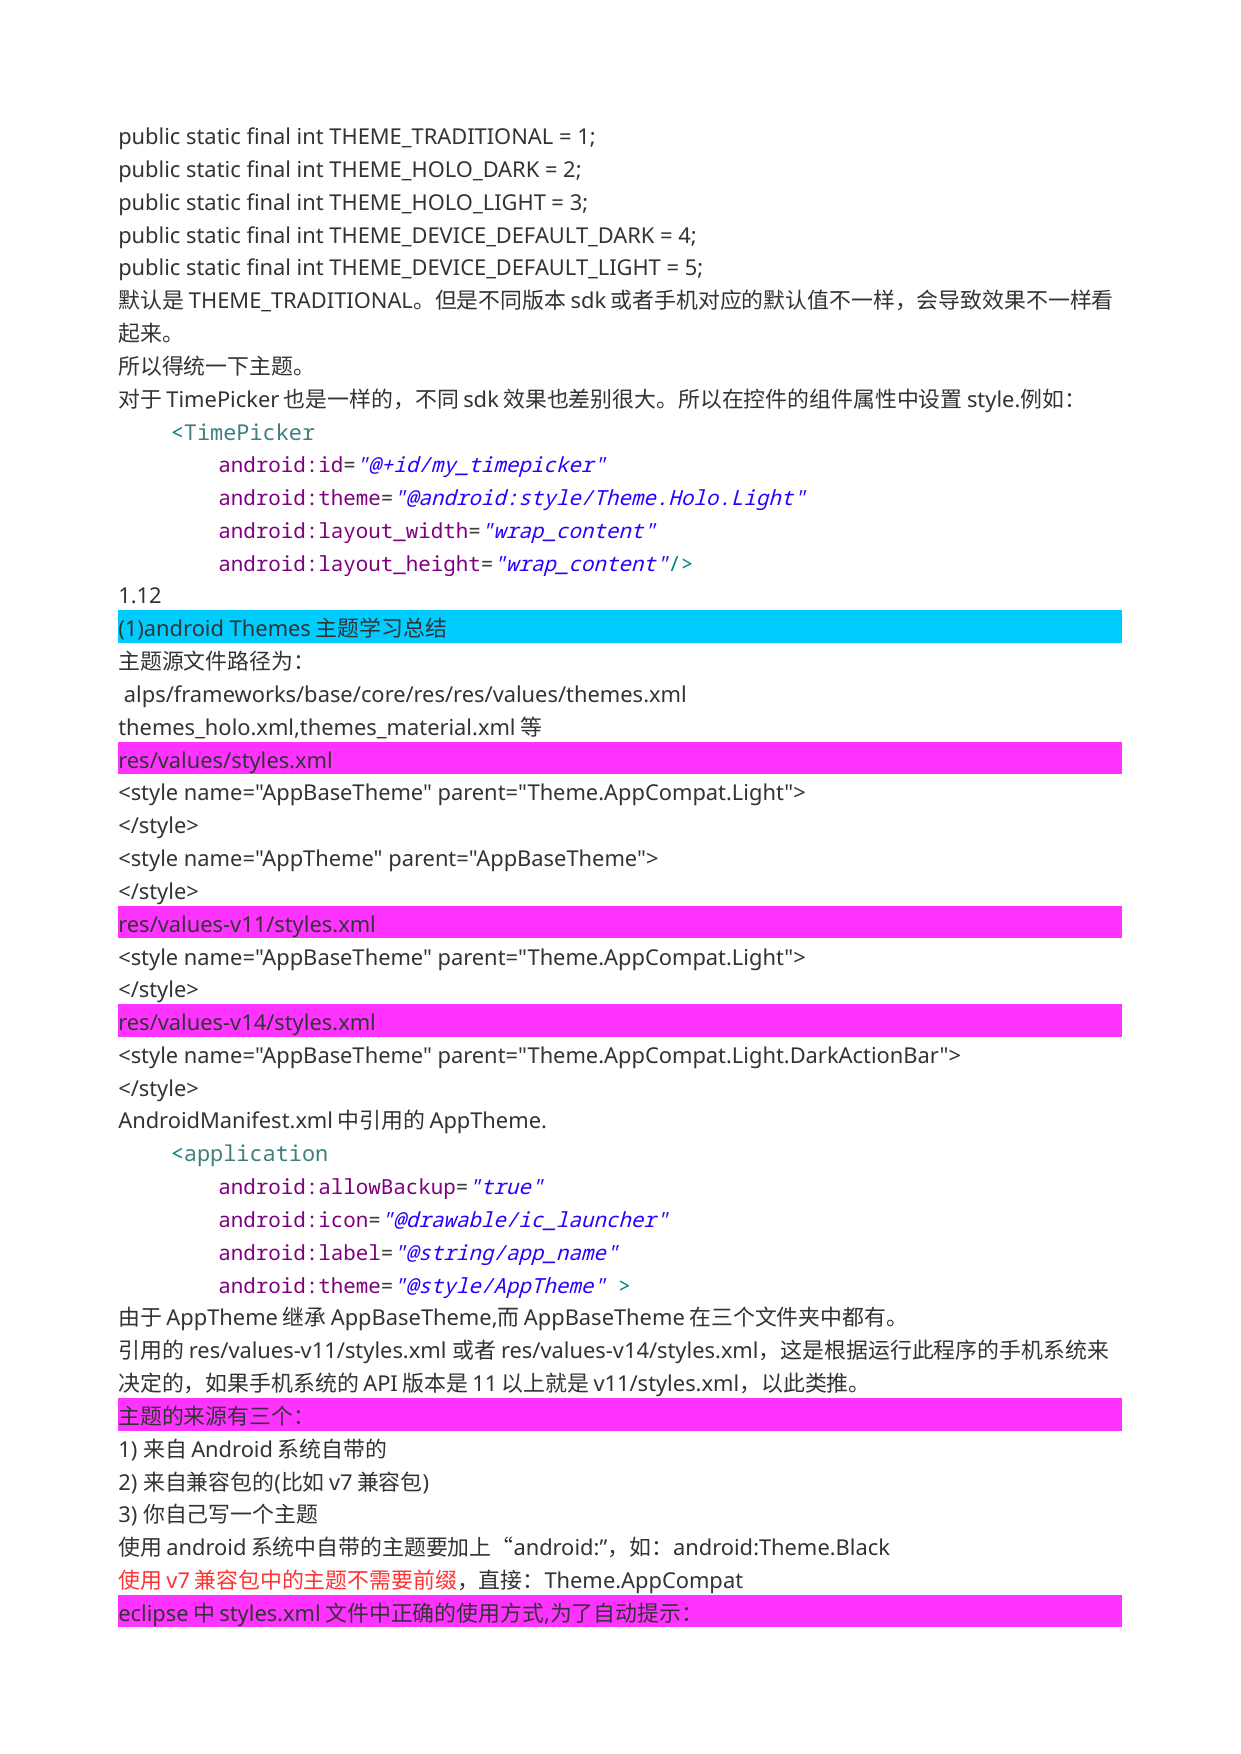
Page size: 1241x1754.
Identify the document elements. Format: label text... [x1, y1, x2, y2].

text android:label="@string/app_name" [118, 1234, 1122, 1267]
text </style> [118, 971, 1122, 1004]
text alps/frameworks/base/core/res/res/values/themes.xml [118, 676, 1122, 709]
text android:layout_height="wrap_content"/> [118, 545, 1122, 577]
text public static final int THEME_HOLO_DARK = 2; [118, 151, 1122, 184]
text 3) 你自己写一个主题 [118, 1496, 1122, 1529]
text public static final int THEME_TRADITIONAL = 1; [118, 118, 1122, 151]
text 默认是 THEME_TRADITIONAL。但是不同版本sdk或者手机对应的默认值不一样，会导致效果不一样看起来。 [118, 282, 1122, 348]
text eclipse中styles.xml文件中正确的使用方式,为了自动提示： [118, 1595, 1122, 1627]
text <style name="AppTheme" parent="AppBaseTheme"> [118, 840, 1122, 873]
text AndroidManifest.xml中引用的AppTheme. [118, 1102, 1122, 1135]
text <style name="AppBaseTheme" parent="Theme.AppCompat.Light"> [118, 774, 1122, 807]
text android:layout_width="wrap_content" [118, 512, 1122, 545]
text 所以得统一下主题。 [118, 348, 1122, 381]
text 主题的来源有三个： [118, 1398, 1122, 1431]
text 使用v7兼容包中的主题不需要前缀，直接：Theme.AppCompat [118, 1562, 1122, 1595]
text <style name="AppBaseTheme" parent="Theme.AppCompat.Light"> [118, 938, 1122, 971]
text 使用android系统中自带的主题要加上“android:”，如：android:Theme.Black [118, 1529, 1122, 1562]
text android:theme="@android:style/Theme.Holo.Light" [118, 479, 1122, 512]
text 由于AppTheme继承AppBaseTheme,而AppBaseTheme在三个文件夹中都有。 [118, 1299, 1122, 1332]
text </style> [118, 873, 1122, 906]
text themes_holo.xml,themes_material.xml等 [118, 709, 1122, 742]
text </style> [118, 1070, 1122, 1102]
text </style> [118, 807, 1122, 840]
text android:icon="@drawable/ic_launcher" [118, 1201, 1122, 1234]
text res/values-v14/styles.xml [118, 1004, 1122, 1037]
text 对于TimePicker也是一样的，不同sdk效果也差别很大。所以在控件的组件属性中设置style.例如： [118, 381, 1122, 413]
text res/values-v11/styles.xml [118, 906, 1122, 938]
text android:theme="@style/AppTheme" > [118, 1267, 1122, 1299]
text <TimePicker [118, 413, 1122, 446]
text android:id="@+id/my_timepicker" [118, 446, 1122, 479]
text <application [118, 1135, 1122, 1168]
text (1)android Themes主题学习总结 [118, 610, 1122, 643]
text 引用的 res/values-v11/styles.xml 或者 res/values-v14/styles.xml，这是根据运行此程序的手机系统来决定的，如果手机系统的API版本是11以上就是v11/styles.xml，以此类推。 [118, 1332, 1122, 1398]
text android:allowBackup="true" [118, 1168, 1122, 1201]
text public static final int THEME_DEVICE_DEFAULT_LIGHT = 5; [118, 249, 1122, 282]
text 主题源文件路径为： [118, 643, 1122, 676]
text public static final int THEME_DEVICE_DEFAULT_DARK = 4; [118, 217, 1122, 249]
text 2) 来自兼容包的(比如v7兼容包) [118, 1463, 1122, 1496]
text public static final int THEME_HOLO_LIGHT = 3; [118, 184, 1122, 217]
text 1) 来自Android系统自带的 [118, 1431, 1122, 1463]
text 1.12 [118, 577, 1122, 610]
text <style name="AppBaseTheme" parent="Theme.AppCompat.Light.DarkActionBar"> [118, 1037, 1122, 1070]
text res/values/styles.xml [118, 742, 1122, 774]
